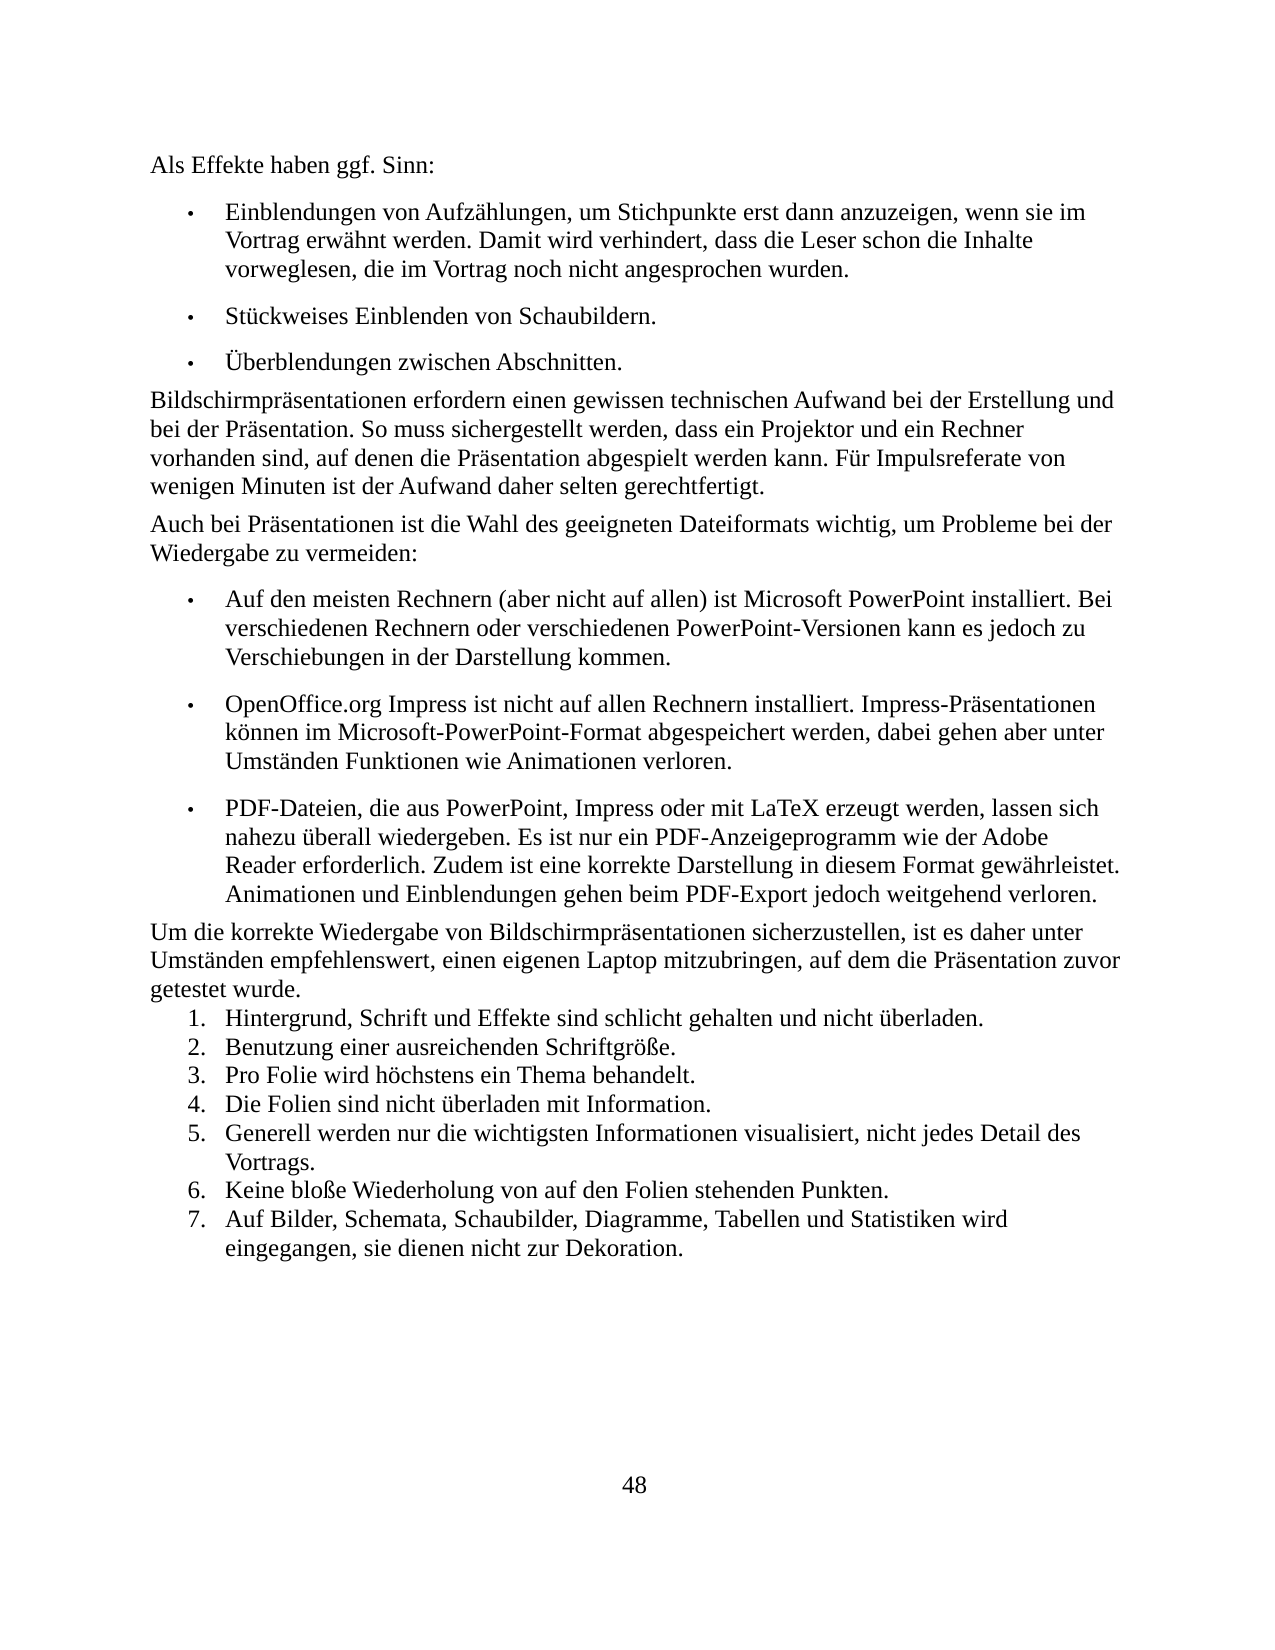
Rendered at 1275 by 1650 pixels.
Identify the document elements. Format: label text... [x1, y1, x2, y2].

list Auf Bilder, Schemata, Schaubilder, Diagramme, Tabellen und Statistiken wird eingegangen, sie dienen nicht zur Dekoration. [187, 1204, 1125, 1262]
text Bildschirmpräsentationen erfordern einen gewissen technischen Aufwand bei der Erstellung und bei der Präsentation. So muss sichergestellt werden, dass ein Projektor und ein Rechner vorhanden sind, auf denen die Präsentation abgespielt werden kann. Für Impulsreferate von wenigen Minuten ist der Aufwand daher selten gerechtfertigt. [150, 385, 1125, 500]
text Um die korrekte Wiedergabe von Bildschirmpräsentationen sicherzustellen, ist es daher unter Umständen empfehlenswert, einen eigenen Laptop mitzubringen, auf dem die Präsentation zuvor getestet wurde. [150, 917, 1125, 1003]
list PDF-Dateien, die aus PowerPoint, Impress oder mit LaTeX erzeugt werden, lassen sich nahezu überall wiedergeben. Es ist nur ein PDF-Anzeigeprogramm wie der Adobe Reader erforderlich. Zudem ist eine korrekte Darstellung in diesem Format gewährleistet. Animationen und Einblendungen gehen beim PDF-Export jedoch weitgehend verloren. [187, 793, 1125, 908]
list Benutzung einer ausreichenden Schriftgröße. [187, 1032, 1125, 1061]
list OpenOffice.org Impress ist nicht auf allen Rechnern installiert. Impress-Präsentationen können im Microsoft-PowerPoint-Format abgespeichert werden, dabei gehen aber unter Umständen Funktionen wie Animationen verloren. [187, 689, 1125, 775]
list Pro Folie wird höchstens ein Thema behandelt. [187, 1061, 1125, 1089]
list Auf den meisten Rechnern (aber nicht auf allen) ist Microsoft PowerPoint installiert. Bei verschiedenen Rechnern oder verschiedenen PowerPoint-Versionen kann es jedoch zu Verschiebungen in der Darstellung kommen. [187, 584, 1125, 671]
text Auch bei Präsentationen ist die Wahl des geeigneten Dateiformats wichtig, um Probleme bei der Wiedergabe zu vermeiden: [150, 509, 1125, 567]
list Die Folien sind nicht überladen mit Information. [187, 1089, 1125, 1118]
list Einblendungen von Aufzählungen, um Stichpunkte erst dann anzuzeigen, wenn sie im Vortrag erwähnt werden. Damit wird verhindert, dass die Leser schon die Inhalte vorweglesen, die im Vortrag noch nicht angesprochen wurden. [187, 197, 1125, 283]
text Als Effekte haben ggf. Sinn: [150, 150, 1125, 179]
list Keine bloße Wiederholung von auf den Folien stehenden Punkten. [187, 1176, 1125, 1204]
list Stückweises Einblenden von Schaubildern. [187, 301, 1125, 329]
list Überblendungen zwischen Abschnitten. [187, 347, 1125, 376]
list Generell werden nur die wichtigsten Informationen visualisiert, nicht jedes Detail des Vortrags. [187, 1118, 1125, 1176]
list Hintergrund, Schrift und Effekte sind schlicht gehalten und nicht überladen. [187, 1003, 1125, 1032]
